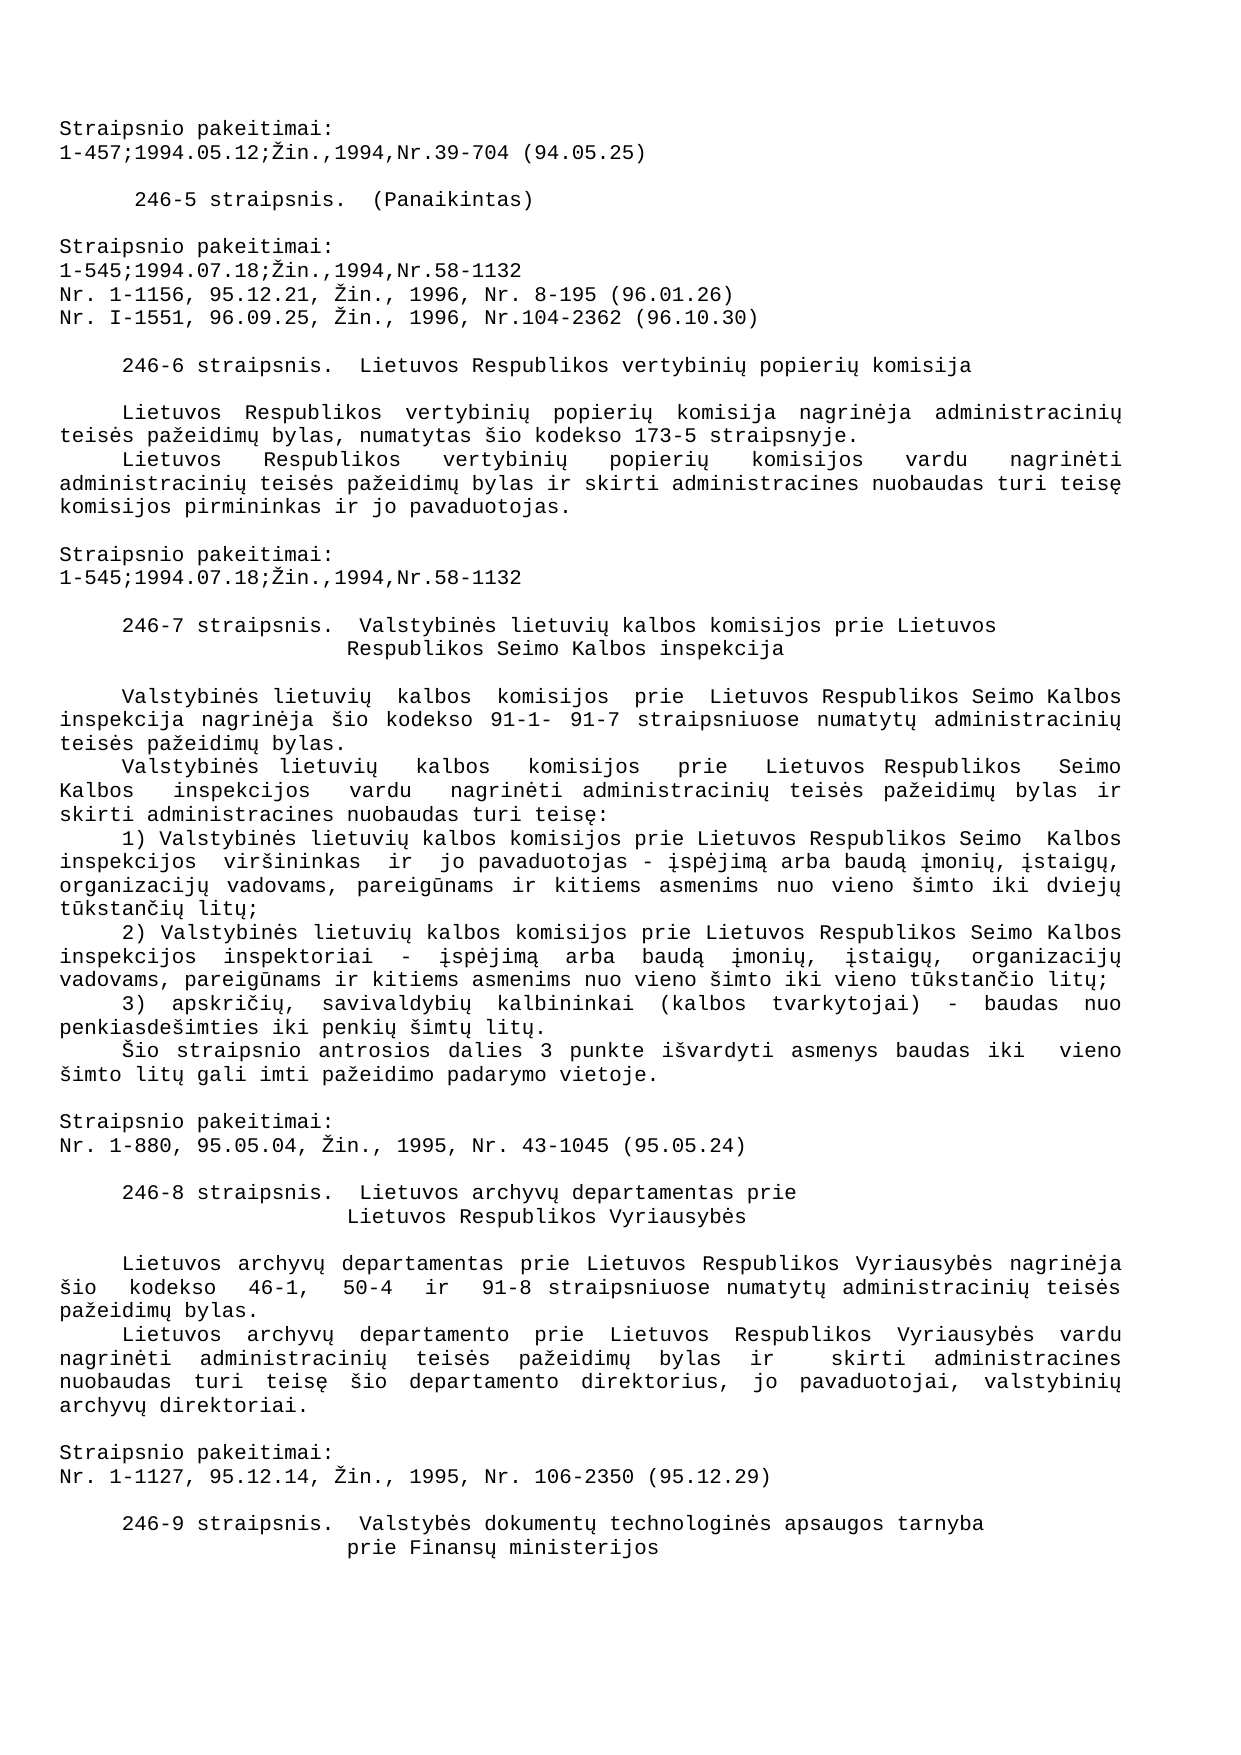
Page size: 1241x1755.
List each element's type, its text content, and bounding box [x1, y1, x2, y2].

text 3) apskričių, savivaldybių kalbininkai (kalbos tvarkytojai) - baudas nuo penkiasdešimties iki penkių šimtų litų. [59, 993, 1122, 1040]
text 1-545;1994.07.18;Žin.,1994,Nr.58-1132 [59, 260, 1122, 284]
text Lietuvos Respublikos Vyriausybės [59, 1206, 1122, 1229]
text 246-8 straipsnis. Lietuvos archyvų departamentas prie [59, 1182, 1122, 1206]
text Šio straipsnio antrosios dalies 3 punkte išvardyti asmenys baudas iki vieno šimto litų gali imti pažeidimo padarymo vietoje. [59, 1040, 1122, 1088]
text 1-457;1994.05.12;Žin.,1994,Nr.39-704 (94.05.25) [59, 142, 1122, 165]
text Straipsnio pakeitimai: [59, 236, 1122, 260]
text Straipsnio pakeitimai: [59, 1111, 1122, 1135]
text 1) Valstybinės lietuvių kalbos komisijos prie Lietuvos Respublikos Seimo Kalbos inspekcijos viršininkas ir jo pavaduotojas - įspėjimą arba baudą įmonių, įstaigų, organizacijų vadovams, pareigūnams ir kitiems asmenims nuo vieno šimto iki dviejų tūkstančių litų; [59, 827, 1122, 922]
text 246-7 straipsnis. Valstybinės lietuvių kalbos komisijos prie Lietuvos [59, 615, 1122, 638]
text Straipsnio pakeitimai: [59, 544, 1122, 567]
text Valstybinės lietuvių kalbos komisijos prie Lietuvos Respublikos Seimo Kalbos inspekcijos vardu nagrinėti administracinių teisės pažeidimų bylas ir skirti administracines nuobaudas turi teisę: [59, 757, 1122, 827]
text Nr. I-1551, 96.09.25, Žin., 1996, Nr.104-2362 (96.10.30) [59, 307, 1122, 331]
text Lietuvos archyvų departamento prie Lietuvos Respublikos Vyriausybės vardu nagrinėti administracinių teisės pažeidimų bylas ir skirti administracines nuobaudas turi teisę šio departamento direktorius, jo pavaduotojai, valstybinių archyvų direktoriai. [59, 1324, 1122, 1419]
text prie Finansų ministerijos [59, 1537, 1122, 1561]
text Nr. 1-1156, 95.12.21, Žin., 1996, Nr. 8-195 (96.01.26) [59, 284, 1122, 307]
text Lietuvos Respublikos vertybinių popierių komisijos vardu nagrinėti administracinių teisės pažeidimų bylas ir skirti administracines nuobaudas turi teisę komisijos pirmininkas ir jo pavaduotojas. [59, 449, 1122, 520]
text Nr. 1-1127, 95.12.14, Žin., 1995, Nr. 106-2350 (95.12.29) [59, 1466, 1122, 1489]
text Valstybinės lietuvių kalbos komisijos prie Lietuvos Respublikos Seimo Kalbos inspekcija nagrinėja šio kodekso 91-1- 91-7 straipsniuose numatytų administracinių teisės pažeidimų bylas. [59, 686, 1122, 757]
text Lietuvos Respublikos vertybinių popierių komisija nagrinėja administracinių teisės pažeidimų bylas, numatytas šio kodekso 173-5 straipsnyje. [59, 402, 1122, 449]
text 246-6 straipsnis. Lietuvos Respublikos vertybinių popierių komisija [59, 354, 1122, 378]
text Straipsnio pakeitimai: [59, 118, 1122, 142]
text 2) Valstybinės lietuvių kalbos komisijos prie Lietuvos Respublikos Seimo Kalbos inspekcijos inspektoriai - įspėjimą arba baudą įmonių, įstaigų, organizacijų vadovams, pareigūnams ir kitiems asmenims nuo vieno šimto iki vieno tūkstančio litų; [59, 922, 1122, 993]
text Respublikos Seimo Kalbos inspekcija [59, 638, 1122, 662]
text Nr. 1-880, 95.05.04, Žin., 1995, Nr. 43-1045 (95.05.24) [59, 1135, 1122, 1158]
text 1-545;1994.07.18;Žin.,1994,Nr.58-1132 [59, 567, 1122, 591]
text 246-9 straipsnis. Valstybės dokumentų technologinės apsaugos tarnyba [59, 1513, 1122, 1537]
text 246-5 straipsnis. (Panaikintas) [59, 189, 1122, 213]
text Lietuvos archyvų departamentas prie Lietuvos Respublikos Vyriausybės nagrinėja šio kodekso 46-1, 50-4 ir 91-8 straipsniuose numatytų administracinių teisės pažeidimų bylas. [59, 1253, 1122, 1324]
text Straipsnio pakeitimai: [59, 1442, 1122, 1466]
